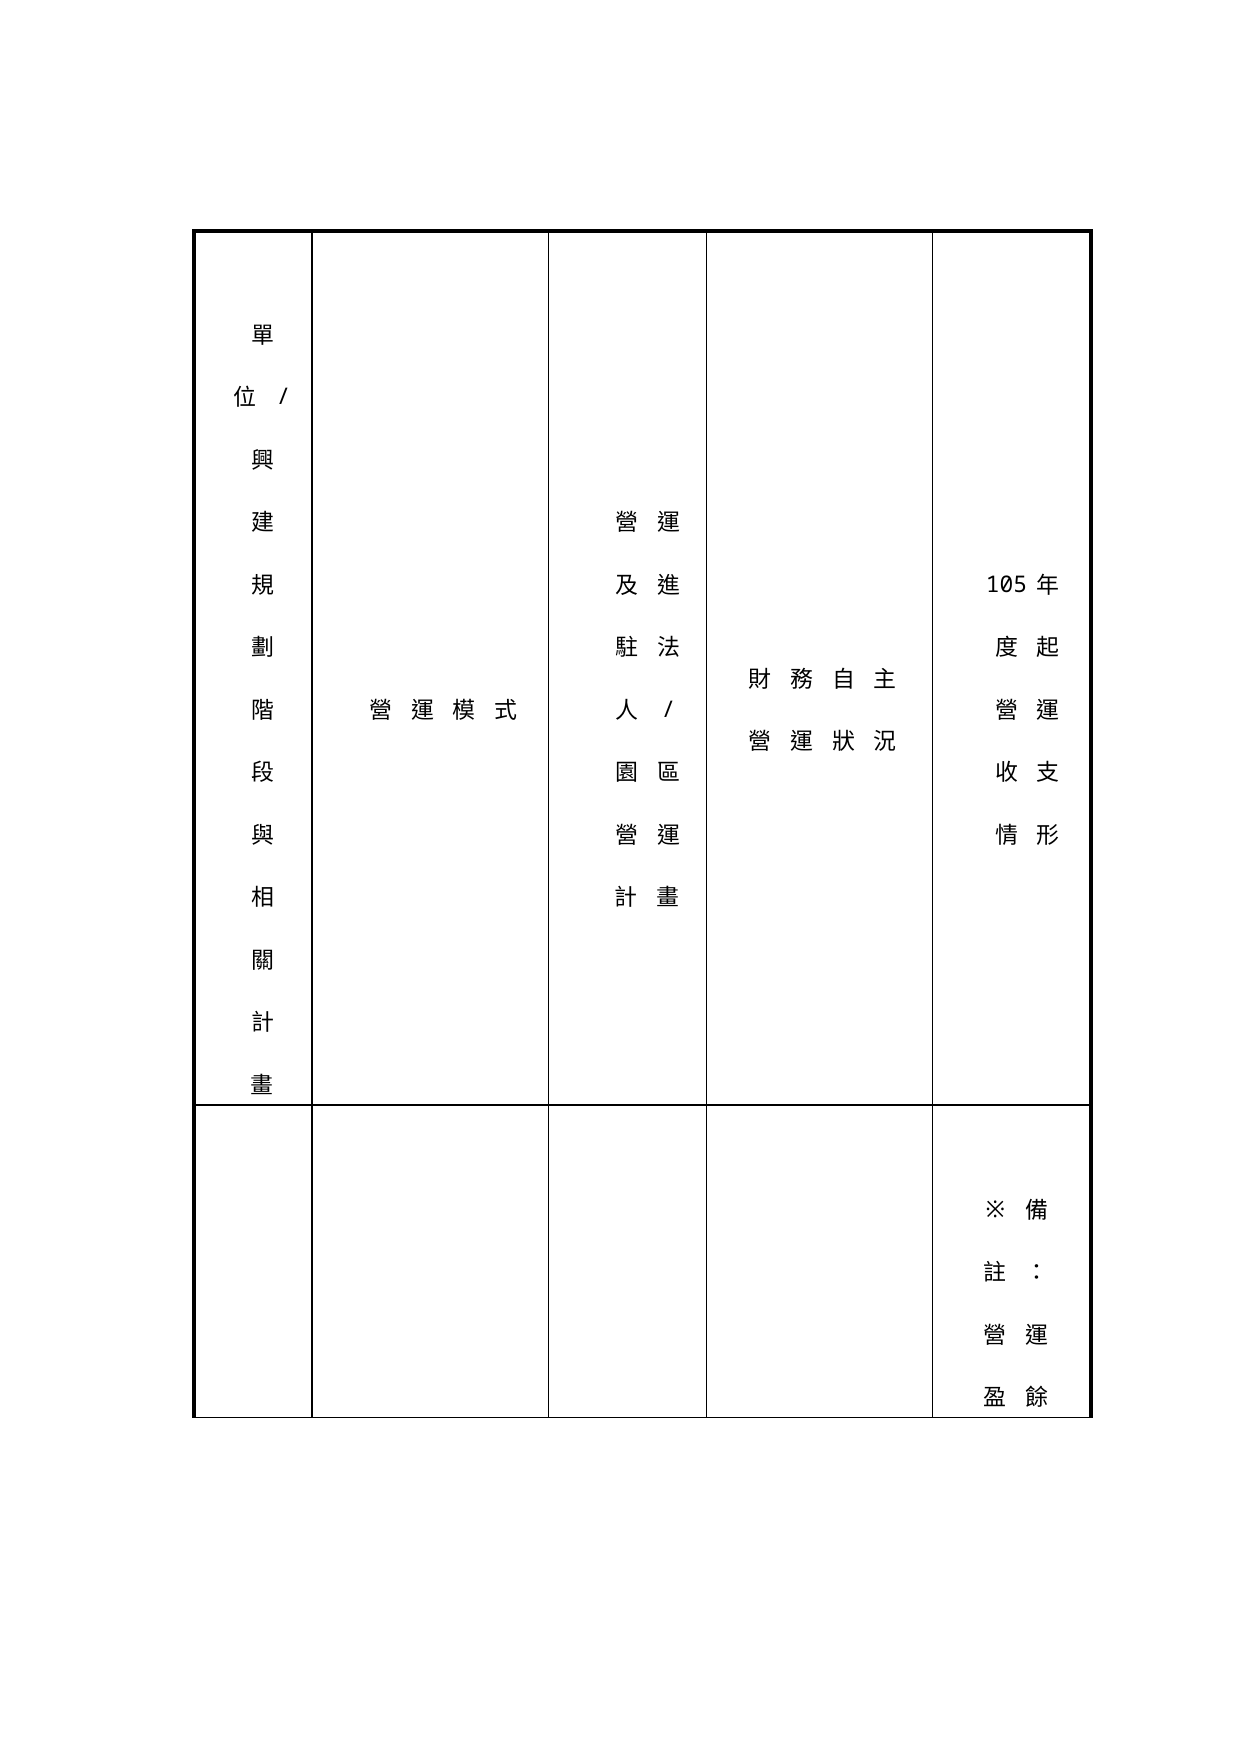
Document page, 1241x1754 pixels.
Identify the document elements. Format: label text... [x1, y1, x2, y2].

table_cell ※備註：營運盈餘 [933, 1106, 1089, 1417]
table_header 財務自主營運狀況 [707, 233, 932, 1104]
table_cell [707, 1106, 932, 1417]
table_cell [549, 1106, 706, 1417]
table_header 單位/興建規劃階段與相關計畫 [196, 233, 311, 1104]
table_header 營運及進駐法人/園區營運計畫 [549, 233, 706, 1104]
table_cell [196, 1106, 311, 1417]
table_header 營運模式 [313, 233, 548, 1104]
table_cell [313, 1106, 548, 1417]
table_header 105年度起營運收支情形 [933, 233, 1089, 1104]
